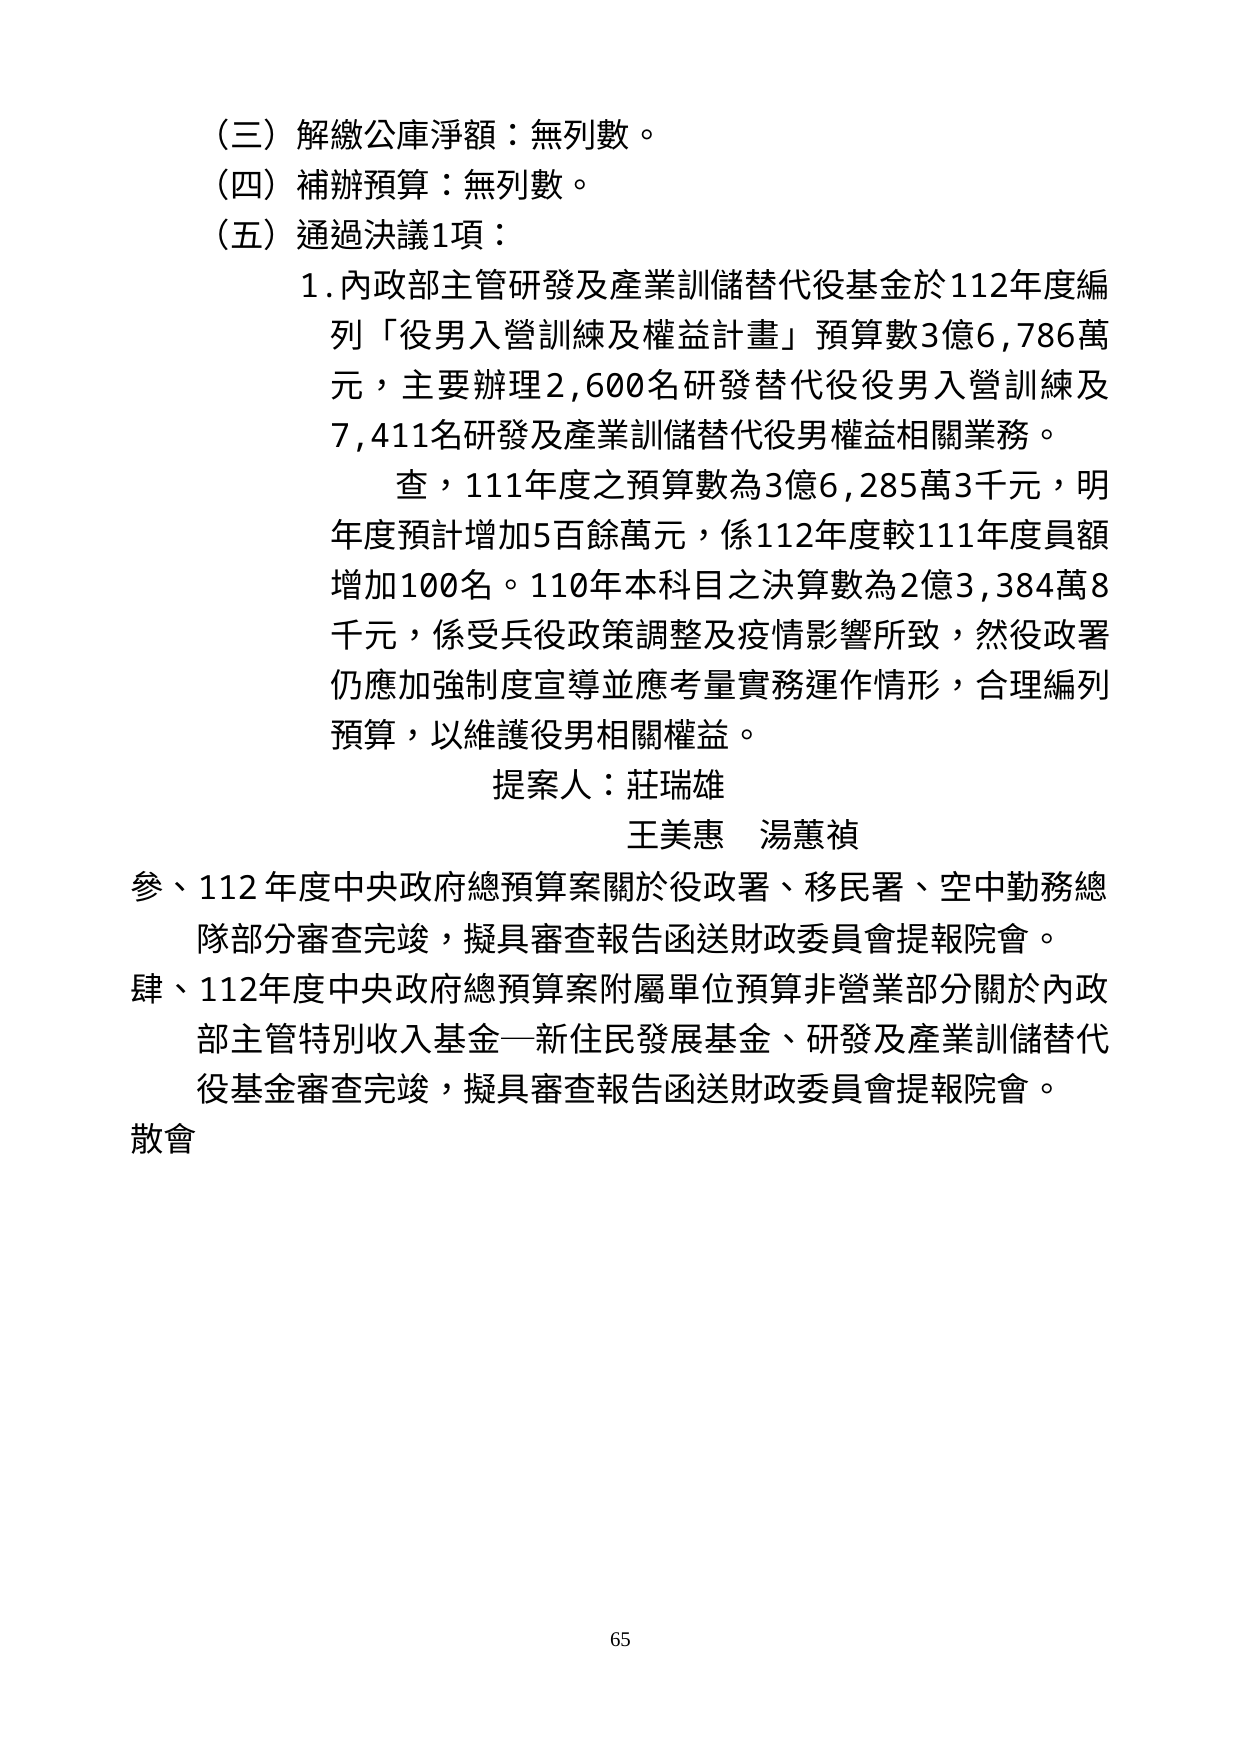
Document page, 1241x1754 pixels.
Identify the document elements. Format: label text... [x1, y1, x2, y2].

text （四）補辦預算：無列數。 [130, 158, 1110, 208]
text （五）通過決議1項： [130, 208, 1110, 258]
text 提案人：莊瑞雄 [192, 758, 1110, 808]
text （三）解繳公庫淨額：無列數。 [130, 108, 1110, 158]
text 參、112年度中央政府總預算案關於役政署、移民署、空中勤務總隊部分審查完竣，擬具審查報告函送財政委員會提報院會。 [130, 858, 1110, 962]
text 1.內政部主管研發及產業訓儲替代役基金於112年度編列「役男入營訓練及權益計畫」預算數3億6,786萬元，主要辦理2,600名研發替代役役男入營訓練及7,411名研發及產業訓儲替代役男權益相關業務。 [130, 258, 1110, 458]
text 王美惠 湯蕙禎 [192, 808, 1110, 858]
text 查，111年度之預算數為3億6,285萬3千元，明年度預計增加5百餘萬元，係112年度較111年度員額增加100名。110年本科目之決算數為2億3,384萬8千元，係受兵役政策調整及疫情影響所致，然役政署仍應加強制度宣導並應考量實務運作情形，合理編列預算，以維護役男相關權益。 [330, 458, 1110, 758]
text 散會 [130, 1112, 1110, 1162]
text 肆、112年度中央政府總預算案附屬單位預算非營業部分關於內政部主管特別收入基金─新住民發展基金、研發及產業訓儲替代役基金審查完竣，擬具審查報告函送財政委員會提報院會。 [130, 962, 1110, 1112]
